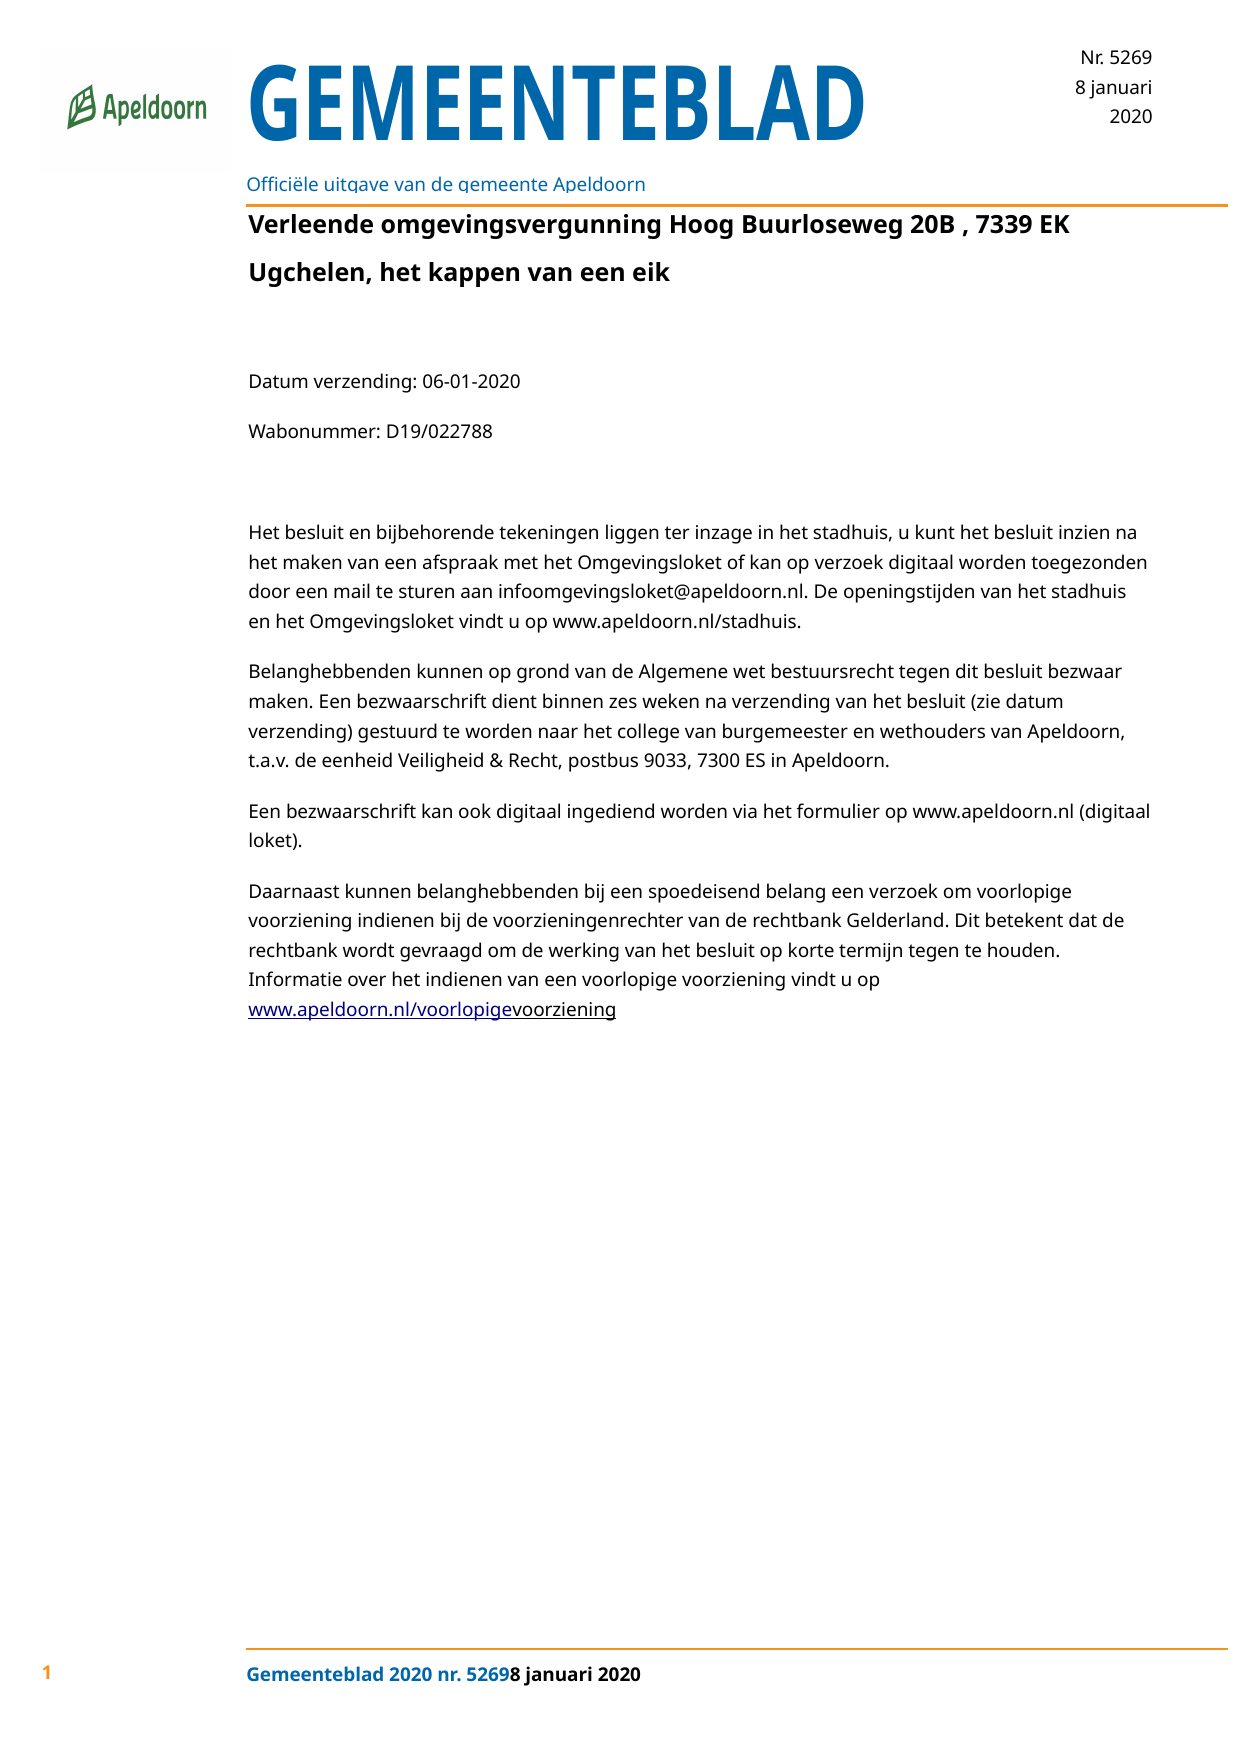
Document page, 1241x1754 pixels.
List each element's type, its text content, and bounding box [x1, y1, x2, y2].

text Een bezwaarschrift kan ook digitaal ingediend worden via het formulier op www.apeldoorn.nl (digitaal loket). [248, 798, 1152, 853]
text Het besluit en bijbehorende tekeningen liggen ter inzage in het stadhuis, u kunt het besluit inzien na het maken van een afspraak met het Omgevingsloket of kan op verzoek digitaal worden toegezonden door een mail te sturen aan infoomgevingsloket@apeldoorn.nl. De openingstijden van het stadhuis en het Omgevingsloket vindt u op www.apeldoorn.nl/stadhuis. [248, 519, 1152, 634]
text Belanghebbenden kunnen op grond van de Algemene wet bestuursrecht tegen dit besluit bezwaar maken. Een bezwaarschrift dient binnen zes weken na verzending van het besluit (zie datum verzending) gestuurd te worden naar het college van burgemeester en wethouders van Apeldoorn, t.a.v. de eenheid Veiligheid & Recht, postbus 9033, 7300 ES in Apeldoorn. [248, 659, 1152, 773]
text Daarnaast kunnen belanghebbenden bij een spoedeisend belang een verzoek om voorlopige voorziening indienen bij de voorzieningenrechter van de rechtbank Gelderland. Dit betekent dat de rechtbank wordt gevraagd om de werking van het besluit op korte termijn tegen te houden. Informatie over het indienen van een voorlopige voorziening vindt u op www.apeldoorn.nl/voorlopigevoorziening [248, 878, 1152, 1022]
picture [41, 47, 231, 172]
text Verleende omgevingsvergunning Hoog Buurloseweg 20B , 7339 EK Ugchelen, het kappen van een eik [248, 207, 1152, 288]
text Wabonummer: D19/022788 [248, 419, 1152, 444]
text Datum verzending: 06-01-2020 [248, 368, 1152, 394]
